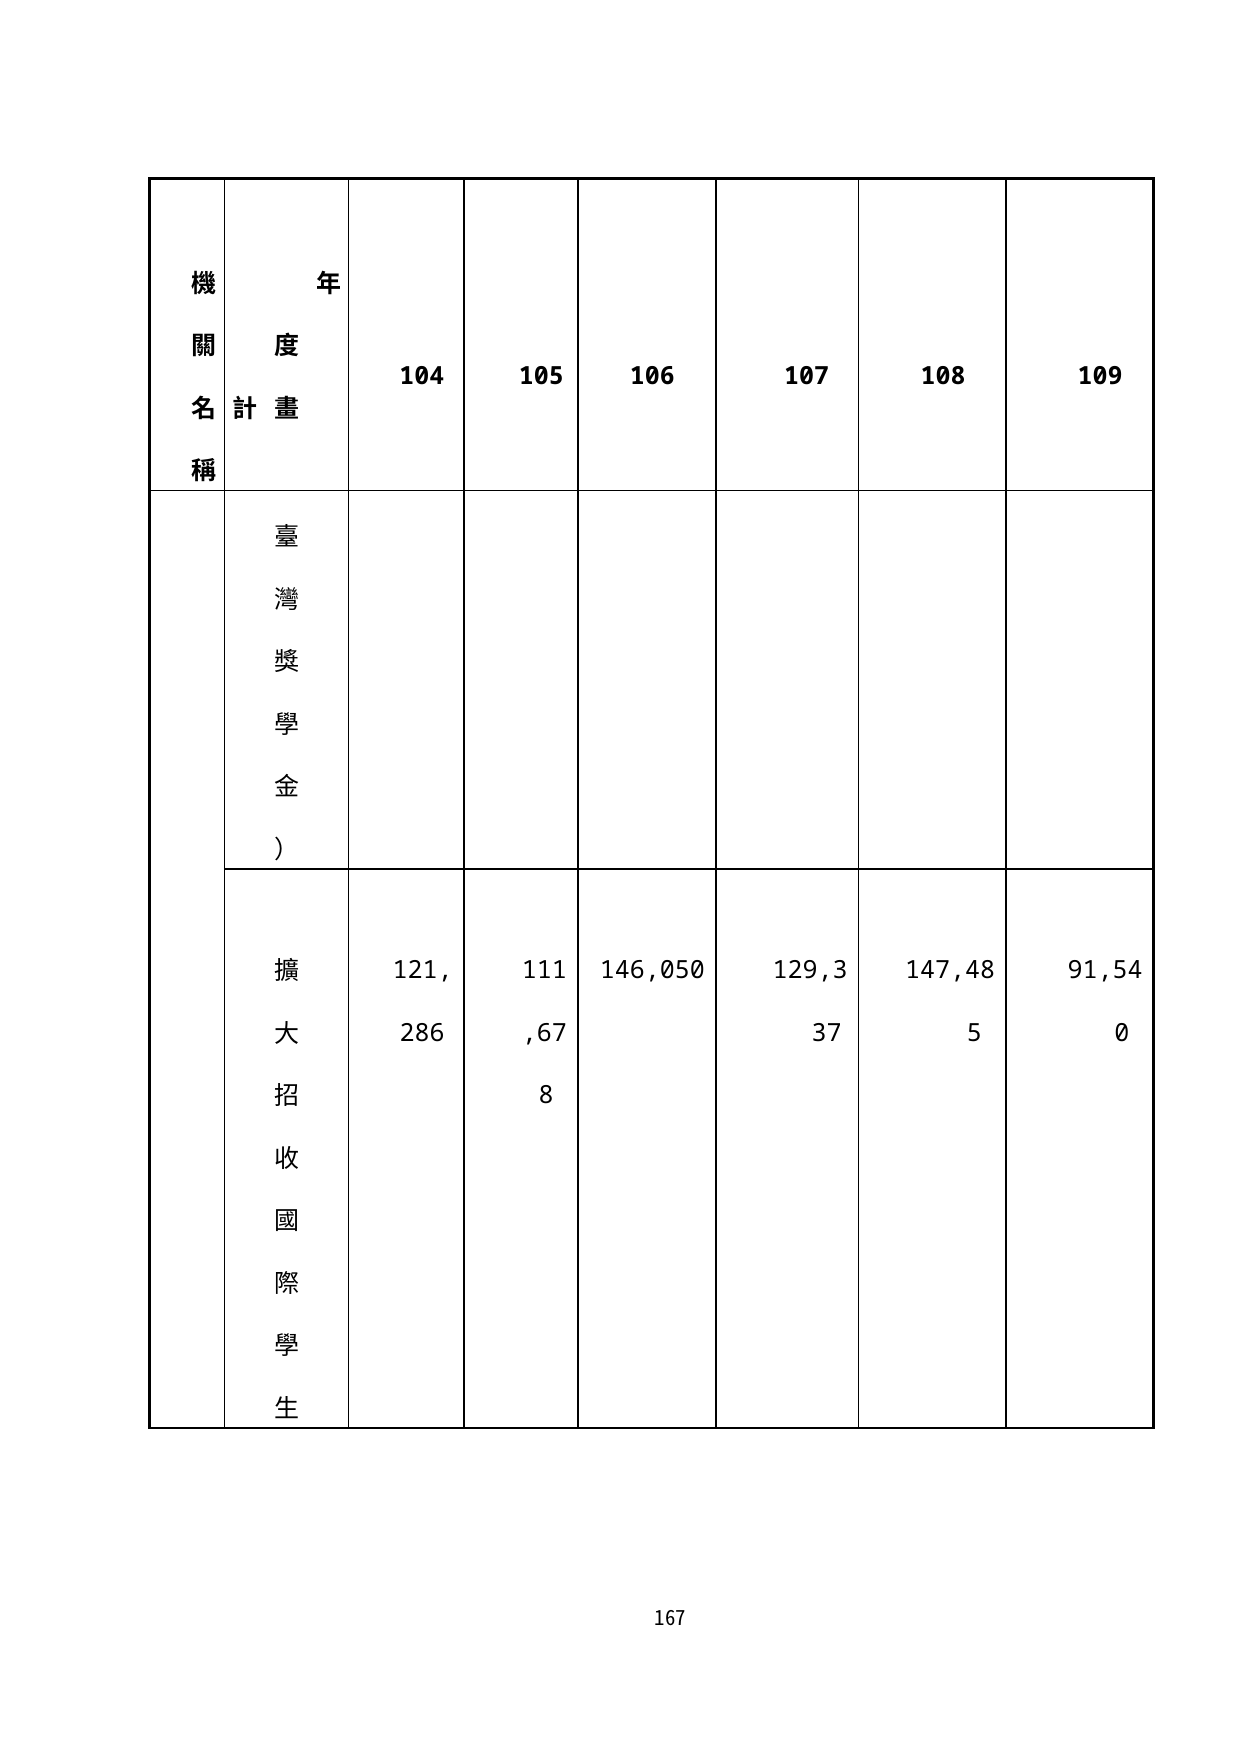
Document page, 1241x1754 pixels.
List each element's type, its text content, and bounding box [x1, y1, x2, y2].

table_cell [859, 491, 1005, 868]
table_header 104 [349, 180, 463, 490]
table_cell [465, 491, 577, 868]
table_header 年度 計畫 [225, 180, 348, 490]
table_cell [151, 491, 224, 1427]
table_cell 臺灣獎學金） [225, 491, 348, 868]
table_header 109 [1007, 180, 1152, 490]
table_cell 擴大招收國際學生 [225, 870, 348, 1427]
table_cell [717, 491, 858, 868]
table_header 機關名稱 [151, 180, 224, 490]
table_cell [1007, 491, 1152, 868]
table_header 108 [859, 180, 1005, 490]
table_cell [579, 491, 715, 868]
table_cell 129,337 [717, 870, 858, 1427]
table_cell 146,050 [579, 870, 715, 1427]
table_cell 111,678 [465, 870, 577, 1427]
table_cell 91,540 [1007, 870, 1152, 1427]
table_header 106 [579, 180, 715, 490]
table_header 107 [717, 180, 858, 490]
table_cell 121,286 [349, 870, 463, 1427]
table_cell 147,485 [859, 870, 1005, 1427]
table_header 105 [465, 180, 577, 490]
table_cell [349, 491, 463, 868]
